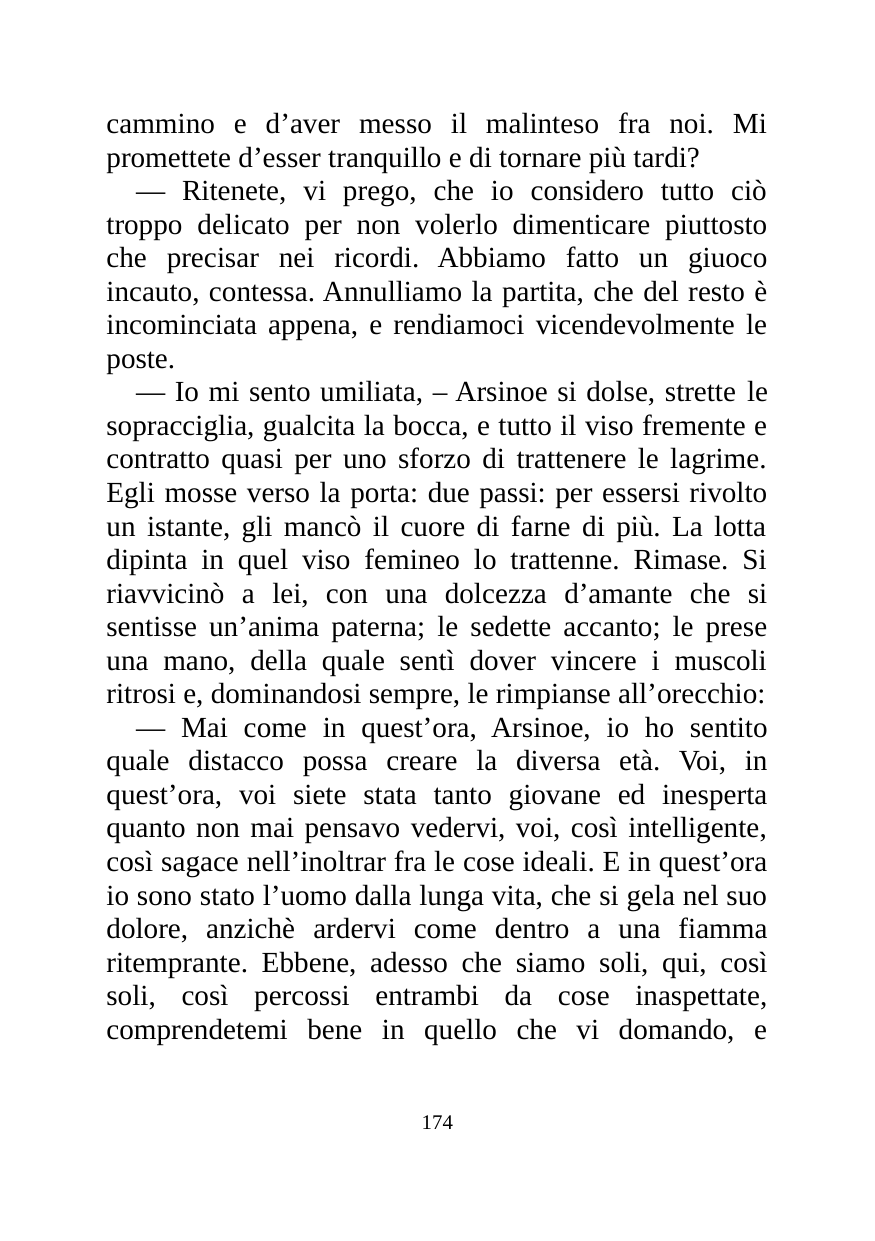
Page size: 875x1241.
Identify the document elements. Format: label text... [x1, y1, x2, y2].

text — Mai come in quest’ora, Arsinoe, io ho sentito quale distacco possa creare la diversa età. Voi, in quest’ora, voi siete stata tanto giovane ed inesperta quanto non mai pensavo vedervi, voi, così intelligente, così sagace nell’inoltrar fra le cose ideali. E in quest’ora io sono stato l’uomo dalla lunga vita, che si gela nel suo dolore, anzichè ardervi come dentro a una fiamma ritemprante. Ebbene, adesso che siamo soli, qui, così soli, così percossi entrambi da cose inaspettate, comprendetemi bene in quello che vi domando, e [106, 710, 768, 1045]
text — Io mi sento umiliata, – Arsinoe si dolse, strette le sopracciglia, gualcita la bocca, e tutto il viso fremente e contratto quasi per uno sforzo di trattenere le lagrime. Egli mosse verso la porta: due passi: per essersi rivolto un istante, gli mancò il cuore di farne di più. La lotta dipinta in quel viso femineo lo trattenne. Rimase. Si riavvicinò a lei, con una dolcezza d’amante che si sentisse un’anima paterna; le sedette accanto; le prese una mano, della quale sentì dover vincere i muscoli ritrosi e, dominandosi sempre, le rimpianse all’orecchio: [106, 374, 768, 710]
text cammino e d’aver messo il malinteso fra noi. Mi promettete d’esser tranquillo e di tornare più tardi? [106, 106, 768, 173]
text — Ritenete, vi prego, che io considero tutto ciò troppo delicato per non volerlo dimenticare piuttosto che precisar nei ricordi. Abbiamo fatto un giuoco incauto, contessa. Annulliamo la partita, che del resto è incominciata appena, e rendiamoci vicendevolmente le poste. [106, 173, 768, 374]
